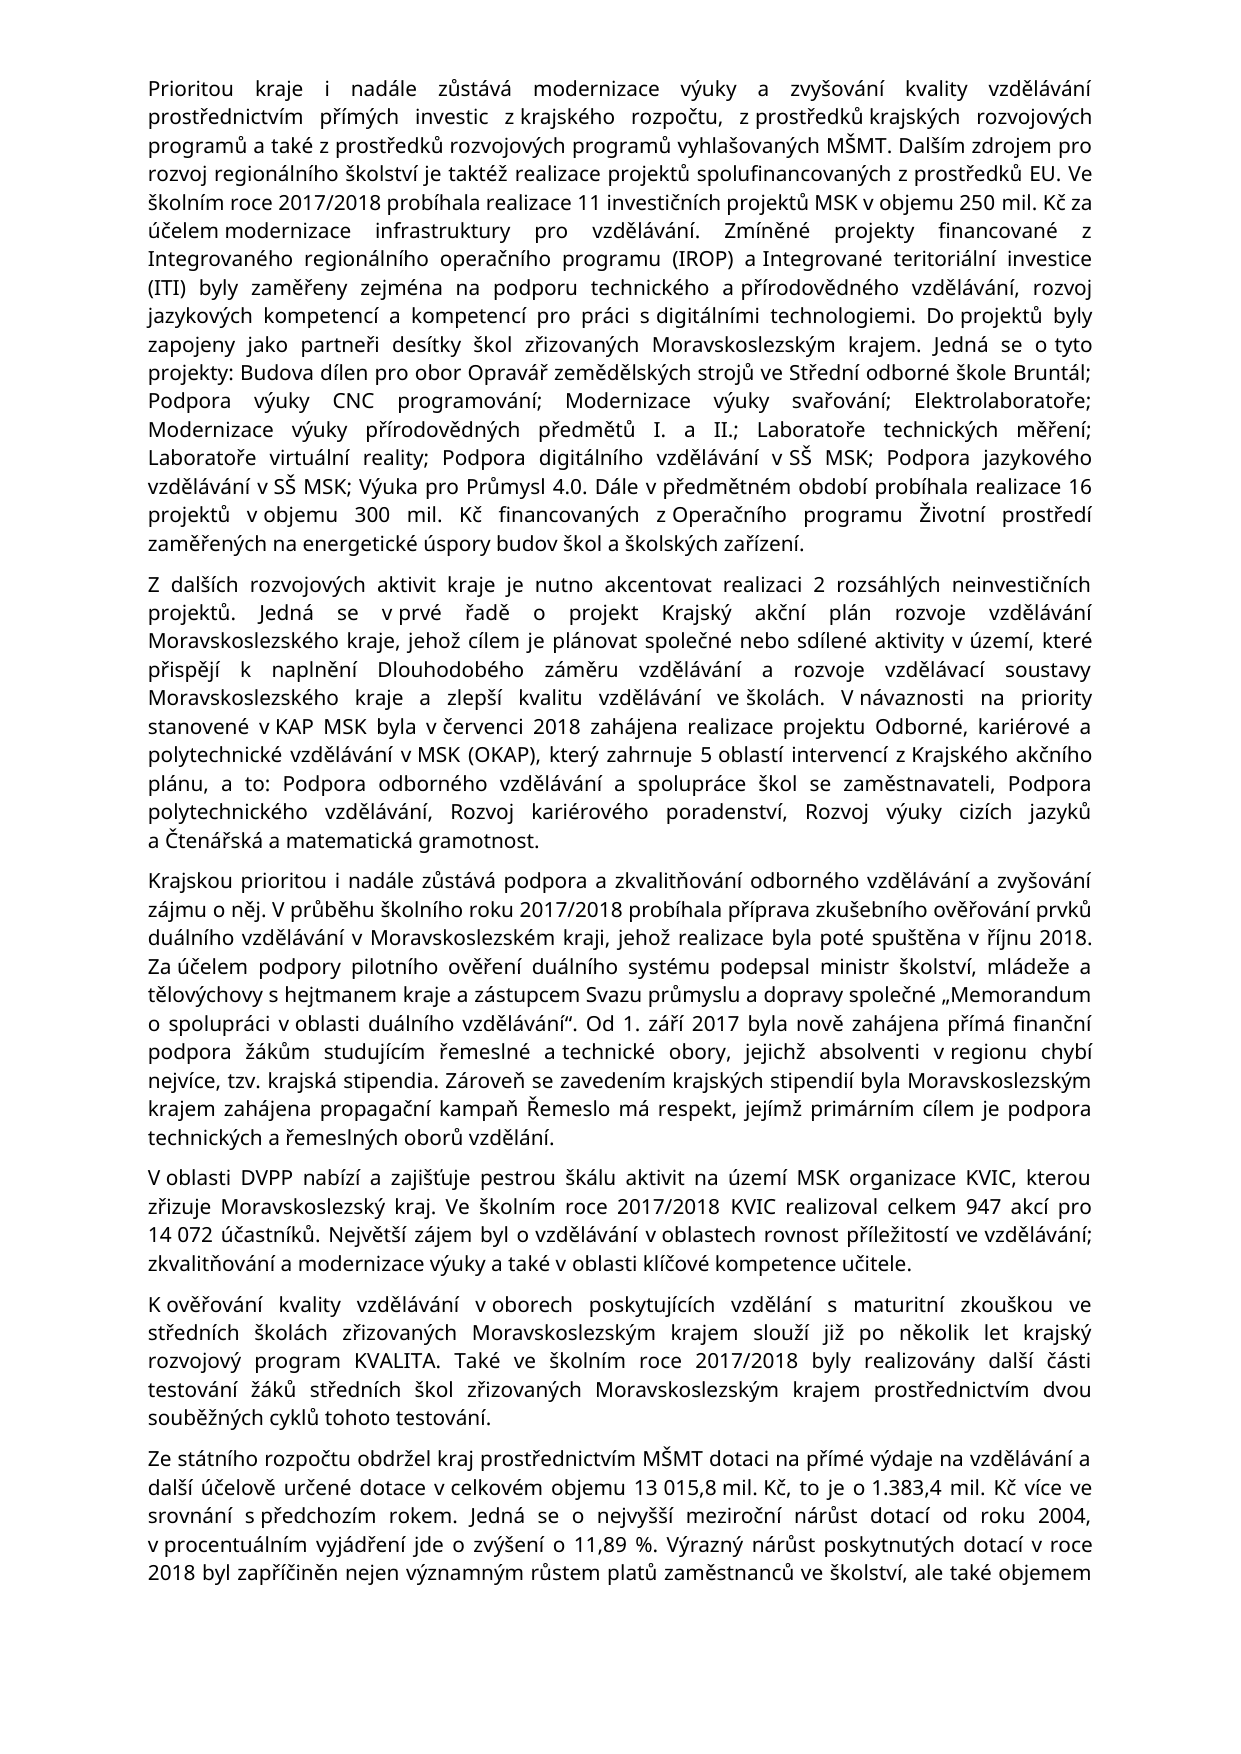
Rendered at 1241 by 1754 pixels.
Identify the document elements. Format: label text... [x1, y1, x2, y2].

text Krajskou prioritou i nadále zůstává podpora a zkvalitňování odborného vzdělávání a zvyšování zájmu o něj. V průběhu školního roku 2017/2018 probíhala příprava zkušebního ověřování prvků duálního vzdělávání v Moravskoslezském kraji, jehož realizace byla poté spuštěna v říjnu 2018. Za účelem podpory pilotního ověření duálního systému podepsal ministr školství, mládeže a tělovýchovy s hejtmanem kraje a zástupcem Svazu průmyslu a dopravy společné „Memorandum o spolupráci v oblasti duálního vzdělávání“. Od 1. září 2017 byla nově zahájena přímá finanční podpora žákům studujícím řemeslné a technické obory, jejichž absolventi v regionu chybí nejvíce, tzv. krajská stipendia. Zároveň se zavedením krajských stipendií byla Moravskoslezským krajem zahájena propagační kampaň Řemeslo má respekt, jejímž primárním cílem je podpora technických a řemeslných oborů vzdělání. [148, 867, 1092, 1151]
text K ověřování kvality vzdělávání v oborech poskytujících vzdělání s maturitní zkouškou ve středních školách zřizovaných Moravskoslezským krajem slouží již po několik let krajský rozvojový program KVALITA. Také ve školním roce 2017/2018 byly realizovány další části testování žáků středních škol zřizovaných Moravskoslezským krajem prostřednictvím dvou souběžných cyklů tohoto testování. [148, 1290, 1092, 1432]
text V oblasti DVPP nabízí a zajišťuje pestrou škálu aktivit na území MSK organizace KVIC, kterou zřizuje Moravskoslezský kraj. Ve školním roce 2017/2018 KVIC realizoval celkem 947 akcí pro 14 072 účastníků. Největší zájem byl o vzdělávání v oblastech rovnost příležitostí ve vzdělávání; zkvalitňování a modernizace výuky a také v oblasti klíčové kompetence učitele. [148, 1163, 1092, 1277]
text Prioritou kraje i nadále zůstává modernizace výuky a zvyšování kvality vzdělávání prostřednictvím přímých investic z krajského rozpočtu, z prostředků krajských rozvojových programů a také z prostředků rozvojových programů vyhlašovaných MŠMT. Dalším zdrojem pro rozvoj regionálního školství je taktéž realizace projektů spolufinancovaných z prostředků EU. Ve školním roce 2017/2018 probíhala realizace 11 investičních projektů MSK v objemu 250 mil. Kč za účelem modernizace infrastruktury pro vzdělávání. Zmíněné projekty financované z Integrovaného regionálního operačního programu (IROP) a Integrované teritoriální investice (ITI) byly zaměřeny zejména na podporu technického a přírodovědného vzdělávání, rozvoj jazykových kompetencí a kompetencí pro práci s digitálními technologiemi. Do projektů byly zapojeny jako partneři desítky škol zřizovaných Moravskoslezským krajem. Jedná se o tyto projekty: Budova dílen pro obor Opravář zemědělských strojů ve Střední odborné škole Bruntál; Podpora výuky CNC programování; Modernizace výuky svařování; Elektrolaboratoře; Modernizace výuky přírodovědných předmětů I. a II.; Laboratoře technických měření; Laboratoře virtuální reality; Podpora digitálního vzdělávání v SŠ MSK; Podpora jazykového vzdělávání v SŠ MSK; Výuka pro Průmysl 4.0. Dále v předmětném období probíhala realizace 16 projektů v objemu 300 mil. Kč financovaných z Operačního programu Životní prostředí zaměřených na energetické úspory budov škol a školských zařízení. [148, 74, 1092, 557]
text Ze státního rozpočtu obdržel kraj prostřednictvím MŠMT dotaci na přímé výdaje na vzdělávání a další účelově určené dotace v celkovém objemu 13 015,8 mil. Kč, to je o 1.383,4 mil. Kč více ve srovnání s předchozím rokem. Jedná se o nejvyšší meziroční nárůst dotací od roku 2004, v procentuálním vyjádření jde o zvýšení o 11,89 %. Výrazný nárůst poskytnutých dotací v roce 2018 byl zapříčiněn nejen významným růstem platů zaměstnanců ve školství, ale také objemem [148, 1444, 1092, 1587]
text Z dalších rozvojových aktivit kraje je nutno akcentovat realizaci 2 rozsáhlých neinvestičních projektů. Jedná se v prvé řadě o projekt Krajský akční plán rozvoje vzdělávání Moravskoslezského kraje, jehož cílem je plánovat společné nebo sdílené aktivity v území, které přispějí k naplnění Dlouhodobého záměru vzdělávání a rozvoje vzdělávací soustavy Moravskoslezského kraje a zlepší kvalitu vzdělávání ve školách. V návaznosti na priority stanovené v KAP MSK byla v červenci 2018 zahájena realizace projektu Odborné, kariérové a polytechnické vzdělávání v MSK (OKAP), který zahrnuje 5 oblastí intervencí z Krajského akčního plánu, a to: Podpora odborného vzdělávání a spolupráce škol se zaměstnavateli, Podpora polytechnického vzdělávání, Rozvoj kariérového poradenství, Rozvoj výuky cizích jazyků a Čtenářská a matematická gramotnost. [148, 570, 1092, 854]
